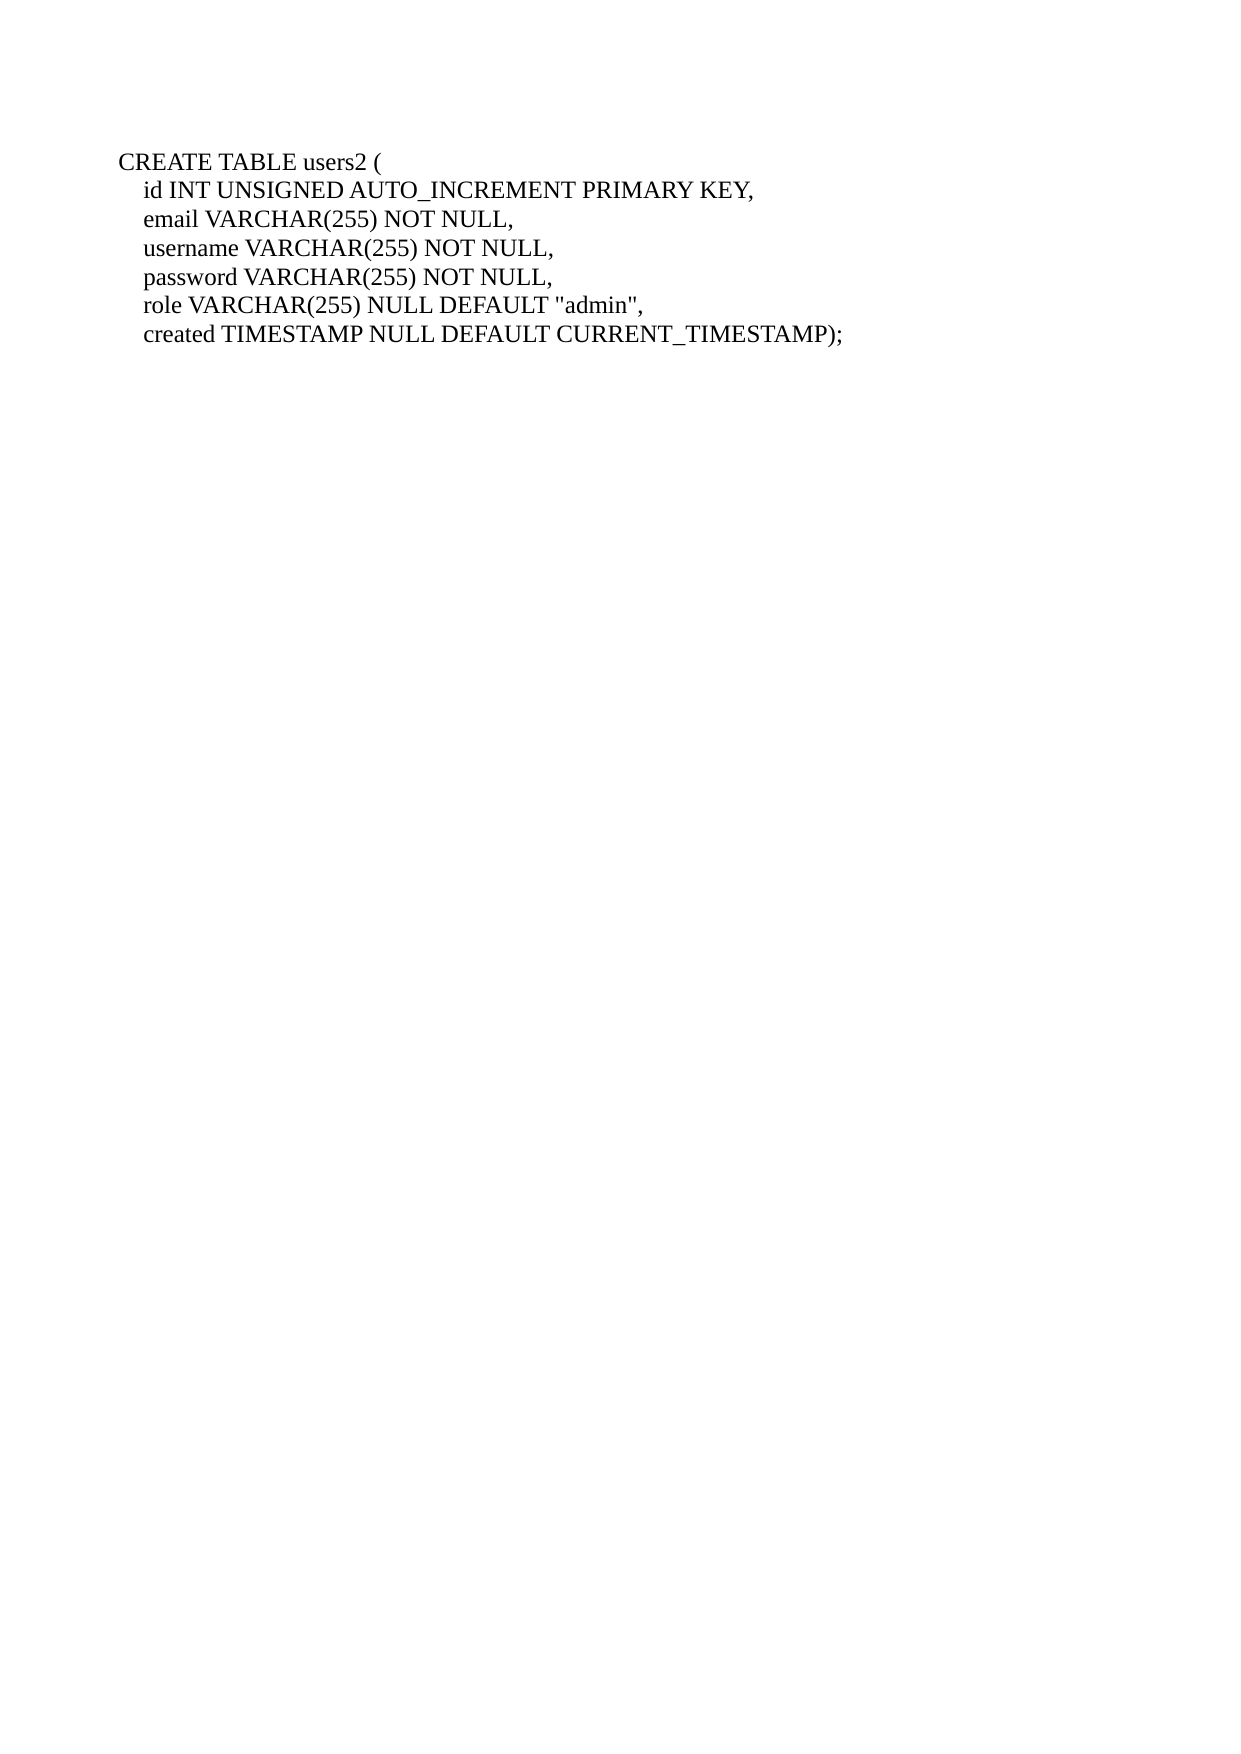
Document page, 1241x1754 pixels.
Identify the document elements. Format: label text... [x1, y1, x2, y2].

text id INT UNSIGNED AUTO_INCREMENT PRIMARY KEY, [118, 176, 1122, 204]
text role VARCHAR(255) NULL DEFAULT "admin", [118, 291, 1122, 319]
text password VARCHAR(255) NOT NULL, [118, 262, 1122, 291]
text email VARCHAR(255) NOT NULL, [118, 204, 1122, 233]
text username VARCHAR(255) NOT NULL, [118, 233, 1122, 262]
text CREATE TABLE users2 ( [118, 147, 1122, 176]
text created TIMESTAMP NULL DEFAULT CURRENT_TIMESTAMP); [118, 319, 1122, 348]
